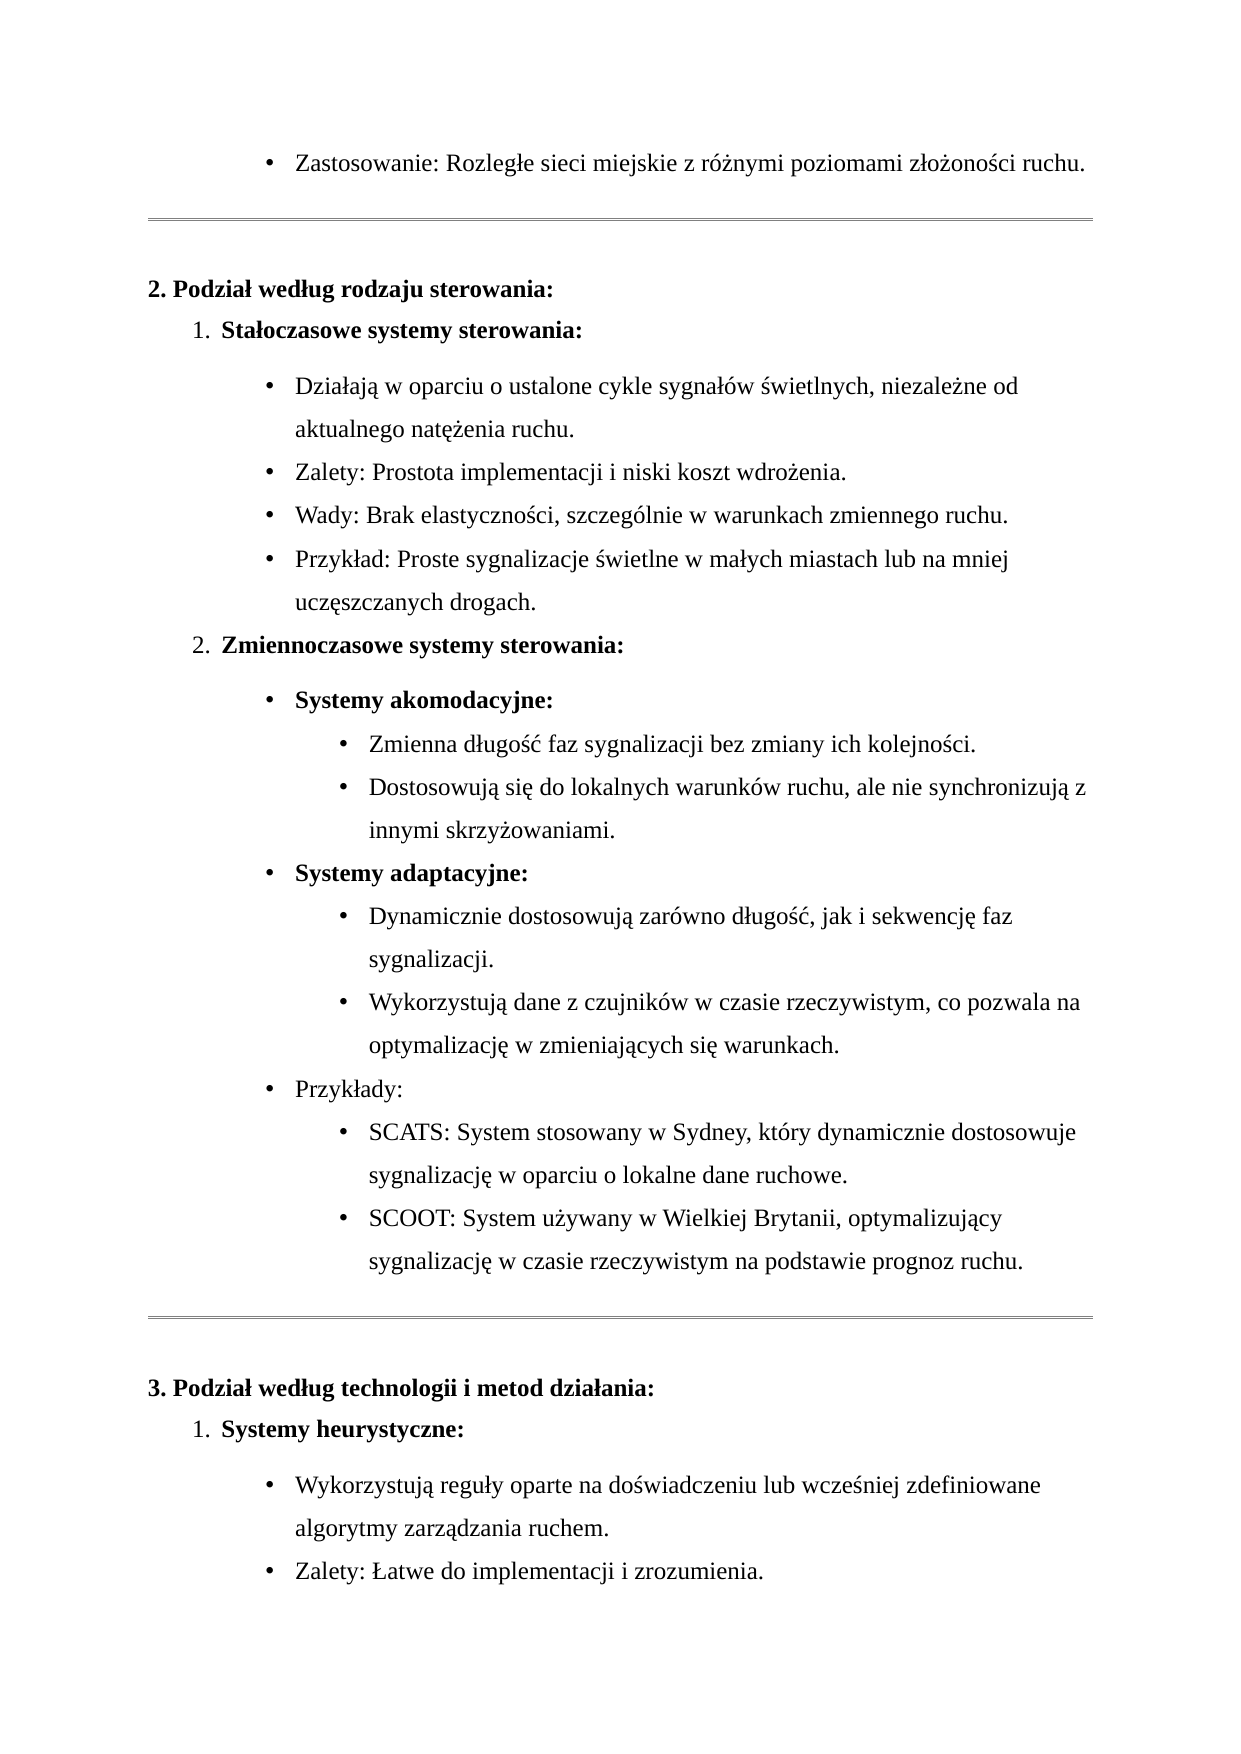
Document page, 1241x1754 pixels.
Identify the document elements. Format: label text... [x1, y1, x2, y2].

list Działają w oparciu o ustalone cykle sygnałów świetlnych, niezależne od aktualnego natężenia ruchu. [265, 371, 1093, 443]
list Dynamicznie dostosowują zarówno długość, jak i sekwencję faz sygnalizacji. [339, 901, 1093, 973]
list Wykorzystują reguły oparte na doświadczeniu lub wcześniej zdefiniowane algorytmy zarządzania ruchem. [265, 1470, 1093, 1542]
list Systemy akomodacyjne: [265, 686, 1093, 714]
list Zalety: Łatwe do implementacji i zrozumienia. [265, 1556, 1093, 1585]
list Przykład: Proste sygnalizacje świetlne w małych miastach lub na mniej uczęszczanych drogach. [265, 544, 1093, 616]
list Wady: Brak elastyczności, szczególnie w warunkach zmiennego ruchu. [265, 501, 1093, 529]
list Przykłady: [265, 1074, 1093, 1102]
list Zastosowanie: Rozległe sieci miejskie z różnymi poziomami złożoności ruchu. [265, 148, 1093, 176]
list Dostosowują się do lokalnych warunków ruchu, ale nie synchronizują z innymi skrzyżowaniami. [339, 772, 1093, 844]
list SCATS: System stosowany w Sydney, który dynamicznie dostosowuje sygnalizację w oparciu o lokalne dane ruchowe. [339, 1117, 1093, 1189]
list Stałoczasowe systemy sterowania: [192, 316, 1093, 344]
list Systemy heurystyczne: [192, 1414, 1093, 1443]
subtitle 3. Podział według technologii i metod działania: [148, 1373, 1093, 1402]
list SCOOT: System używany w Wielkiej Brytanii, optymalizujący sygnalizację w czasie rzeczywistym na podstawie prognoz ruchu. [339, 1203, 1093, 1275]
list Zmiennoczasowe systemy sterowania: [192, 630, 1093, 659]
list Zmienna długość faz sygnalizacji bez zmiany ich kolejności. [339, 729, 1093, 757]
list Zalety: Prostota implementacji i niski koszt wdrożenia. [265, 457, 1093, 486]
list Wykorzystują dane z czujników w czasie rzeczywistym, co pozwala na optymalizację w zmieniających się warunkach. [339, 987, 1093, 1059]
subtitle 2. Podział według rodzaju sterowania: [148, 274, 1093, 303]
list Systemy adaptacyjne: [265, 858, 1093, 887]
